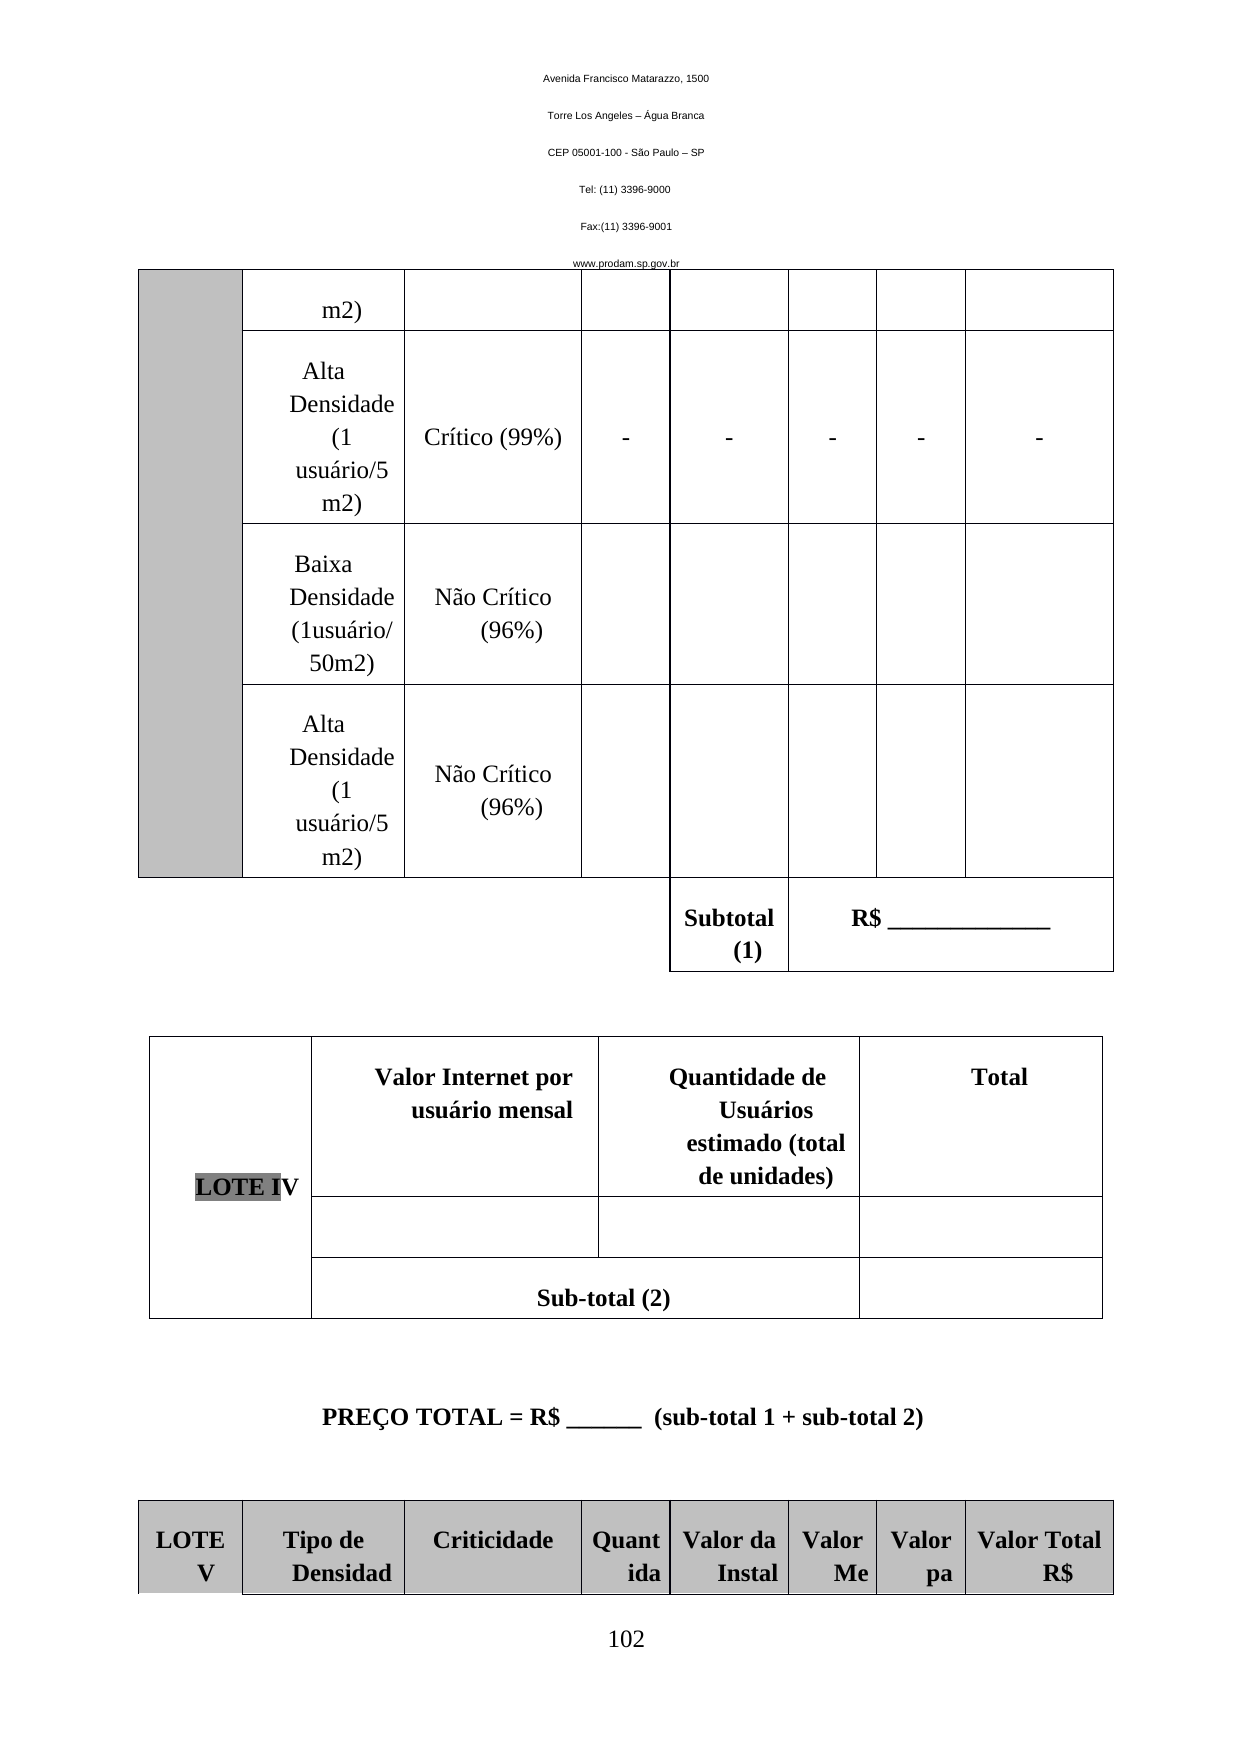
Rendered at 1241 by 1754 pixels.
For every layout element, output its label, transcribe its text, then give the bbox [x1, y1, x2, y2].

table_cell [789, 524, 876, 683]
table_cell Crítico (99%) [405, 331, 581, 523]
table_header Total [860, 1037, 1102, 1196]
table_header Criticidade [405, 1501, 581, 1593]
table_cell Não Crítico (96%) [405, 524, 581, 683]
table_cell [582, 524, 669, 683]
text PREÇO TOTAL = R$ ______ (sub-total 1 + sub-total 2) [148, 1402, 1104, 1431]
table_cell - [582, 331, 669, 523]
table_cell Subtotal (1) [671, 878, 788, 971]
table_cell Alta Densidade (1 usuário/5m2) [243, 685, 404, 877]
table_header LOTE V [139, 1501, 242, 1593]
table_cell [966, 524, 1113, 683]
table_cell - [966, 331, 1113, 523]
table_cell [789, 685, 876, 877]
table_cell Não Crítico (96%) [405, 685, 581, 877]
table_cell - [877, 331, 965, 523]
table_cell - [671, 270, 788, 330]
table_header Quantida [582, 1501, 669, 1593]
table_cell [877, 685, 965, 877]
table_cell [860, 1197, 1102, 1257]
table_header [139, 270, 242, 877]
table_cell [582, 878, 669, 971]
table_cell - [789, 270, 876, 330]
table_cell R$ _____________ [789, 878, 1113, 971]
table_cell - [671, 331, 788, 523]
table_cell [139, 878, 242, 971]
table_cell Baixa Densidade (1usuário/50m2) [243, 524, 404, 683]
table_cell [877, 524, 965, 683]
table_cell [671, 524, 788, 683]
table_header LOTE IV [150, 1037, 311, 1318]
table_cell - [789, 331, 876, 523]
table_cell [671, 685, 788, 877]
table_header Valor Internet por usuário mensal [312, 1037, 598, 1196]
table_header Quantidade de Usuários estimado (total de unidades) [599, 1037, 859, 1196]
table_cell - [966, 270, 1113, 330]
table_cell [966, 685, 1113, 877]
table_cell Alta Densidade (1 usuário/5m2) [243, 331, 404, 523]
table_cell [405, 878, 582, 971]
table_cell - [877, 270, 965, 330]
table_cell [860, 1258, 1102, 1318]
table_header Valor pa [877, 1501, 965, 1593]
table_header Valor Total R$ [966, 1501, 1113, 1593]
table_cell [312, 1197, 598, 1257]
table_cell [242, 878, 404, 971]
table_header Tipo de Densidad [243, 1501, 404, 1593]
table_cell [599, 1197, 859, 1257]
table_cell Sub-total (2) [312, 1258, 859, 1318]
table_header Valor Me [789, 1501, 876, 1593]
table_cell - [582, 270, 669, 330]
table_cell m2) [243, 270, 404, 330]
table_cell [405, 270, 581, 330]
table_header Valor da Instal [671, 1501, 788, 1593]
table_cell [582, 685, 669, 877]
